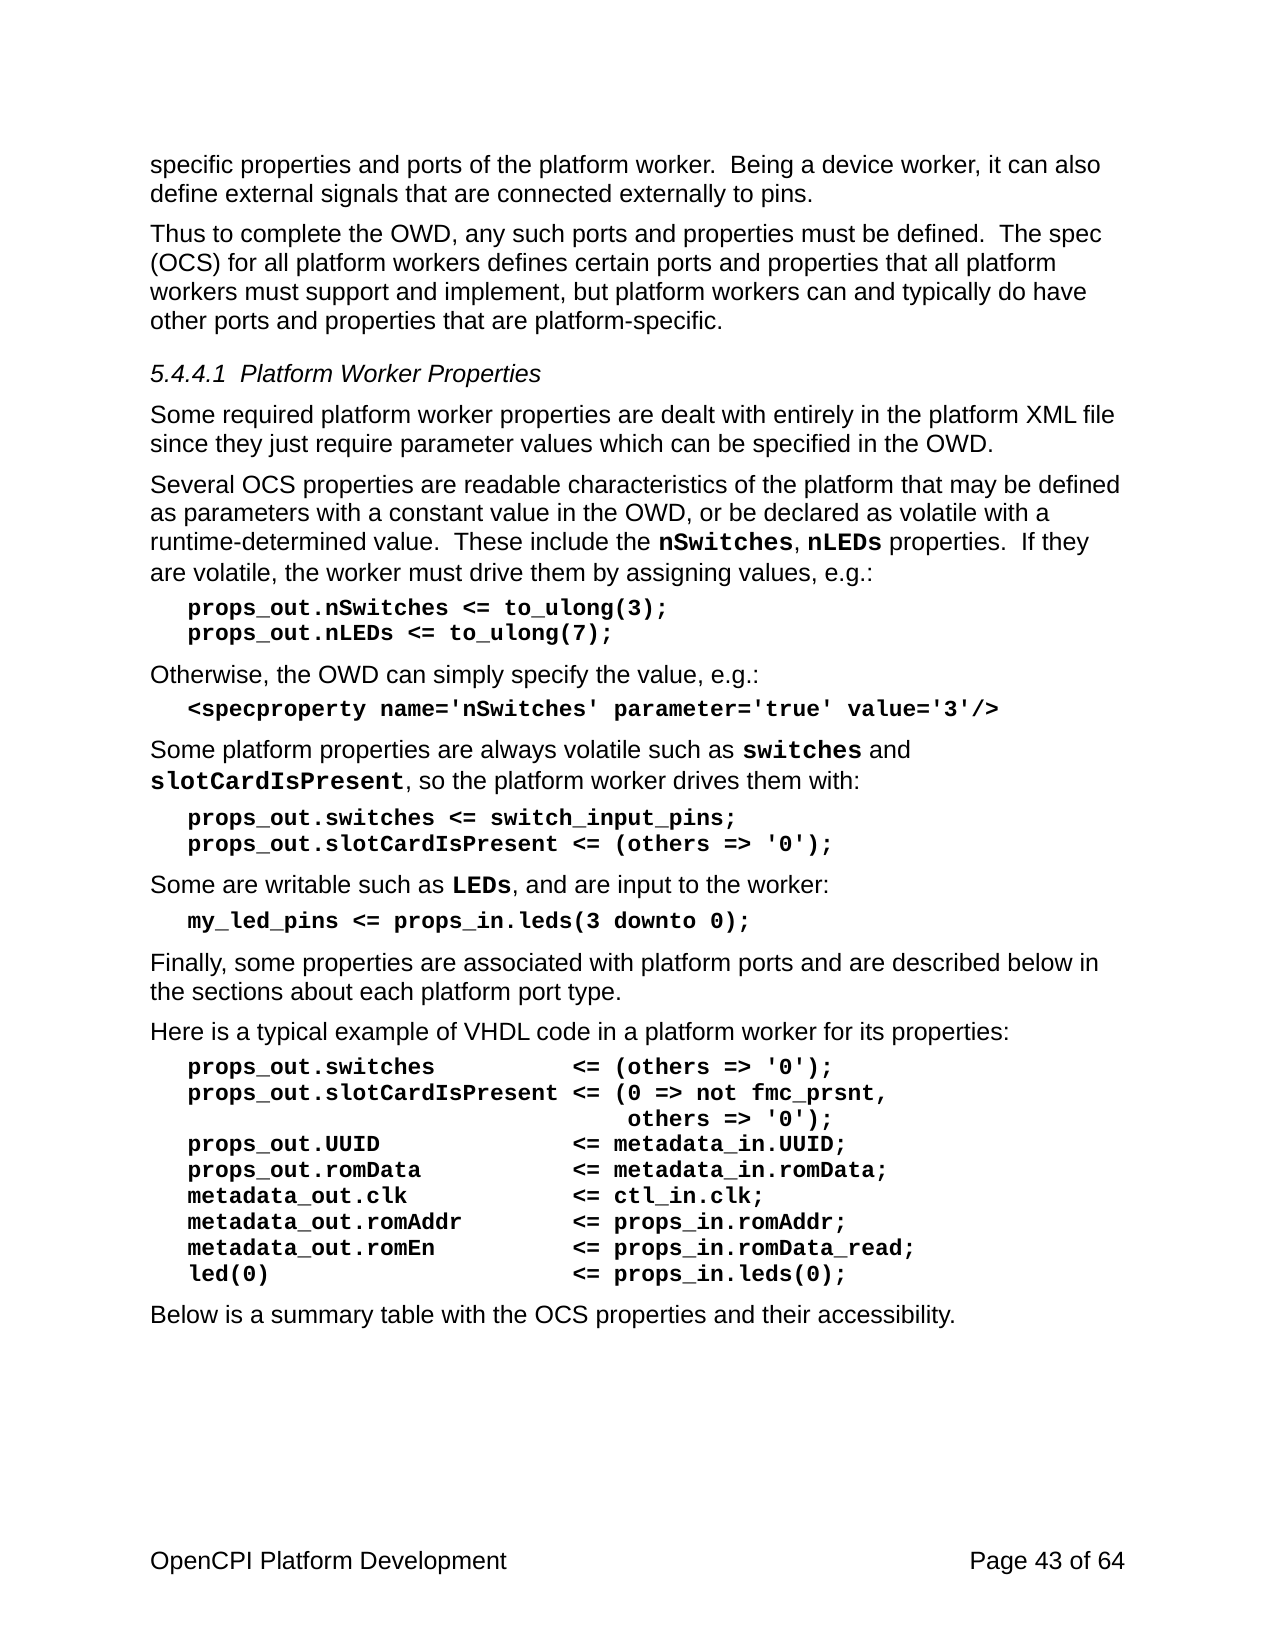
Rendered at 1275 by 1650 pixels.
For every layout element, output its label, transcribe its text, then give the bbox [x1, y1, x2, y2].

text Below is a summary table with the OCS properties and their accessibility. [150, 1300, 1125, 1329]
text Some required platform worker properties are dealt with entirely in the platform XML file since they just require parameter values which can be specified in the OWD. [150, 400, 1125, 458]
text Finally, some properties are associated with platform ports and are described below in the sections about each platform port type. [150, 948, 1125, 1005]
text Some platform properties are always volatile such as switches and slotCardIsPresent, so the platform worker drives them with: [150, 735, 1125, 797]
text specific properties and ports of the platform worker. Being a device worker, it can also define external signals that are connected externally to pins. [150, 150, 1125, 207]
text Here is a typical example of VHDL code in a platform worker for its properties: [150, 1017, 1125, 1046]
text props_out.switches <= switch_input_pins; props_out.slotCardIsPresent <= (others => '0'); [187, 806, 1125, 858]
text Some are writable such as LEDs, and are input to the worker: [150, 870, 1125, 901]
text Thus to complete the OWD, any such ports and properties must be defined. The spec (OCS) for all platform workers defines certain ports and properties that all platform workers must support and implement, but platform workers can and typically do have other ports and properties that are platform-specific. [150, 219, 1125, 334]
text props_out.nSwitches <= to_ulong(3); props_out.nLEDs <= to_ulong(7); [187, 596, 1125, 648]
text Several OCS properties are readable characteristics of the platform that may be defined as parameters with a constant value in the OWD, or be declared as volatile with a runtime-determined value. These include the nSwitches, nLEDs properties. If they are volatile, the worker must drive them by assigning values, e.g.: [150, 470, 1125, 587]
subtitle Platform Worker Properties [150, 359, 1125, 388]
text Otherwise, the OWD can simply specify the value, e.g.: [150, 660, 1125, 688]
text <specproperty name='nSwitches' parameter='true' value='3'/> [187, 697, 1125, 723]
text my_led_pins <= props_in.leds(3 downto 0); [187, 910, 1125, 936]
text props_out.switches <= (others => '0'); props_out.slotCardIsPresent <= (0 => not fmc_prsnt, others => '0'); props_out.UUID <= metadata_in.UUID; props_out.romData <= metadata_in.romData; metadata_out.clk <= ctl_in.clk; metadata_out.romAddr <= props_in.romAddr; metadata_out.romEn <= props_in.romData_read; led(0) <= props_in.leds(0); [187, 1055, 1125, 1288]
